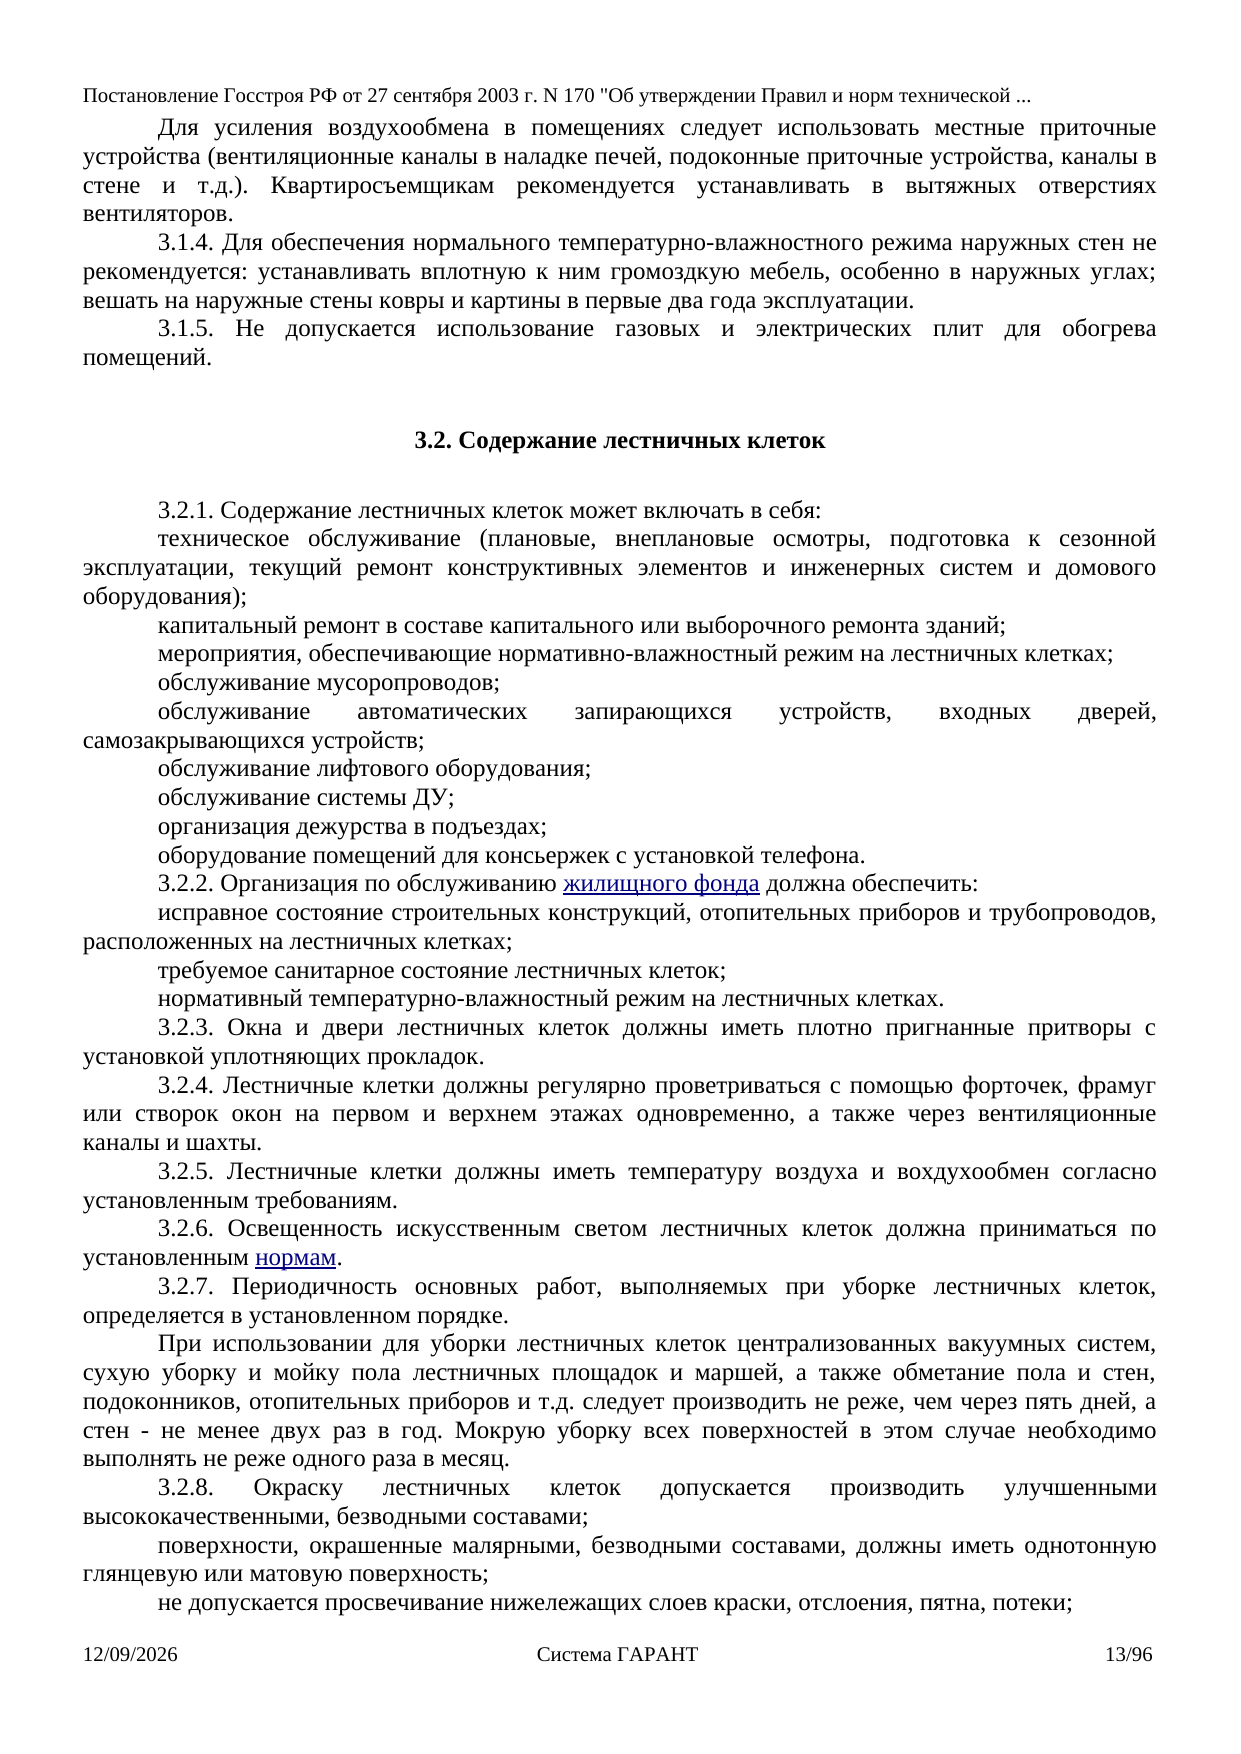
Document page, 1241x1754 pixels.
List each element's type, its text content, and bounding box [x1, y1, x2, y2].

text обслуживание лифтового оборудования; [83, 753, 1157, 782]
text техническое обслуживание (плановые, внеплановые осмотры, подготовка к сезонной эксплуатации, текущий ремонт конструктивных элементов и инженерных систем и домового оборудования); [83, 523, 1157, 610]
text мероприятия, обеспечивающие нормативно-влажностный режим на лестничных клетках; [83, 638, 1157, 667]
subtitle 3.2. Содержание лестничных клеток [83, 425, 1157, 453]
text капитальный ремонт в составе капитального или выборочного ремонта зданий; [83, 610, 1157, 638]
text оборудование помещений для консьержек с установкой телефона. [83, 840, 1157, 868]
text исправное состояние строительных конструкций, отопительных приборов и трубопроводов, расположенных на лестничных клетках; [83, 897, 1157, 955]
text 3.1.5. Не допускается использование газовых и электрических плит для обогрева помещений. [83, 313, 1157, 371]
text 3.2.5. Лестничные клетки должны иметь температуру воздуха и вохдухообмен согласно установленным требованиям. [83, 1156, 1157, 1213]
text обслуживание автоматических запирающихся устройств, входных дверей, самозакрывающихся устройств; [83, 696, 1157, 753]
text 3.2.7. Периодичность основных работ, выполняемых при уборке лестничных клеток, определяется в установленном порядке. [83, 1271, 1157, 1328]
text При использовании для уборки лестничных клеток централизованных вакуумных систем, сухую уборку и мойку пола лестничных площадок и маршей, а также обметание пола и стен, подоконников, отопительных приборов и т.д. следует производить не реже, чем через пять дней, а стен - не менее двух раз в год. Мокрую уборку всех поверхностей в этом случае необходимо выполнять не реже одного раза в месяц. [83, 1328, 1157, 1472]
text нормативный температурно-влажностный режим на лестничных клетках. [83, 983, 1157, 1012]
text 3.2.6. Освещенность искусственным светом лестничных клеток должна приниматься по установленным нормам. [83, 1213, 1157, 1271]
text 3.2.8. Окраску лестничных клеток допускается производить улучшенными высококачественными, безводными составами; [83, 1472, 1157, 1530]
text требуемое санитарное состояние лестничных клеток; [83, 955, 1157, 983]
text 3.2.2. Организация по обслуживанию жилищного фонда должна обеспечить: [83, 868, 1157, 897]
text Для усиления воздухообмена в помещениях следует использовать местные приточные устройства (вентиляционные каналы в наладке печей, подоконные приточные устройства, каналы в стене и т.д.). Квартиросъемщикам рекомендуется устанавливать в вытяжных отверстиях вентиляторов. [83, 112, 1157, 227]
text обслуживание системы ДУ; [83, 782, 1157, 811]
text 3.2.4. Лестничные клетки должны регулярно проветриваться с помощью форточек, фрамуг или створок окон на первом и верхнем этажах одновременно, а также через вентиляционные каналы и шахты. [83, 1070, 1157, 1156]
text 3.2.3. Окна и двери лестничных клеток должны иметь плотно пригнанные притворы с установкой уплотняющих прокладок. [83, 1012, 1157, 1070]
text обслуживание мусоропроводов; [83, 667, 1157, 696]
text 3.1.4. Для обеспечения нормального температурно-влажностного режима наружных стен не рекомендуется: устанавливать вплотную к ним громоздкую мебель, особенно в наружных углах; вешать на наружные стены ковры и картины в первые два года эксплуатации. [83, 227, 1157, 313]
text 3.2.1. Содержание лестничных клеток может включать в себя: [83, 495, 1157, 523]
text поверхности, окрашенные малярными, безводными составами, должны иметь однотонную глянцевую или матовую поверхность; [83, 1530, 1157, 1587]
text не допускается просвечивание нижележащих слоев краски, отслоения, пятна, потеки; [83, 1587, 1157, 1616]
text организация дежурства в подъездах; [83, 811, 1157, 840]
